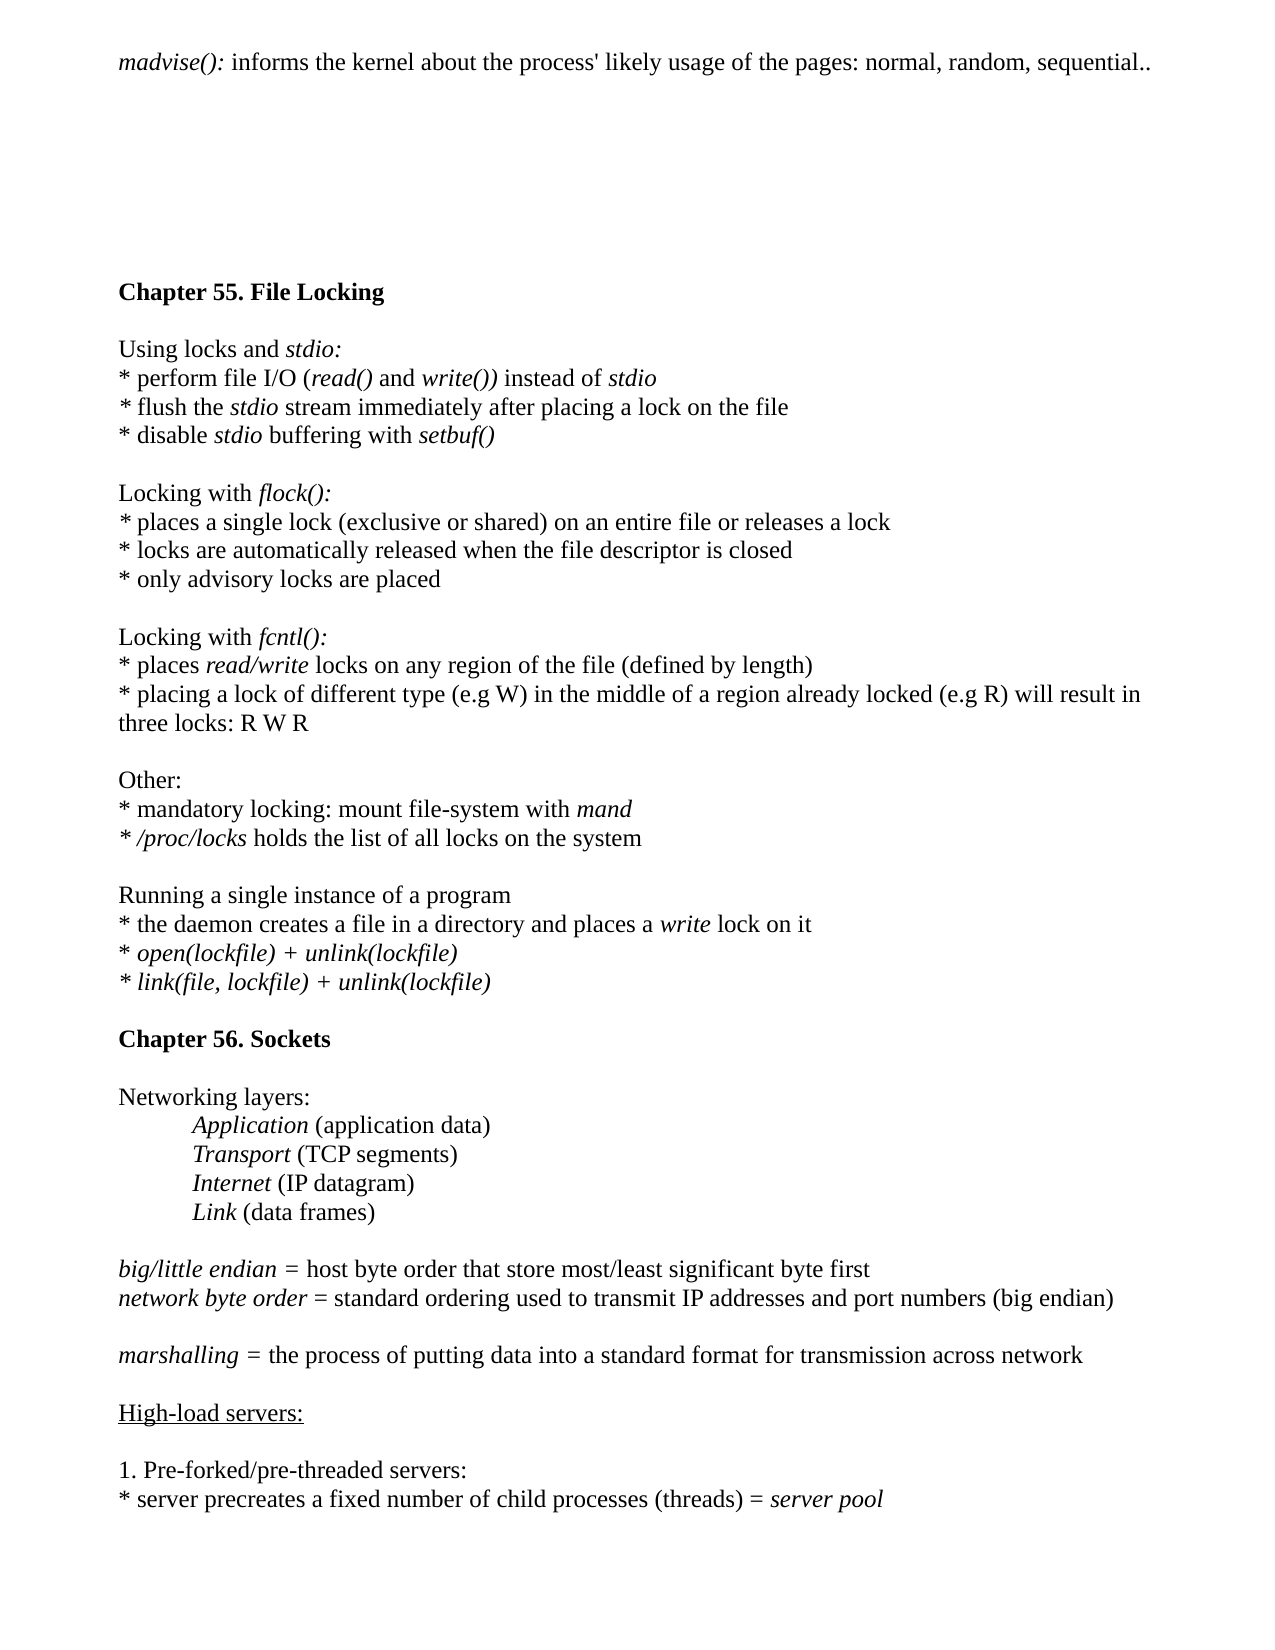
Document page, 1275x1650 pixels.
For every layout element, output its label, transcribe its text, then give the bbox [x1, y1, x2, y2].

text * the daemon creates a file in a directory and places a write lock on it [118, 909, 1157, 938]
text network byte order = standard ordering used to transmit IP addresses and port numbers (big endian) [118, 1283, 1157, 1312]
text * link(file, lockfile) + unlink(lockfile) [118, 967, 1157, 996]
text Locking with flock(): [118, 478, 1157, 507]
text marshalling = the process of putting data into a standard format for transmission across network [118, 1341, 1157, 1369]
text * /proc/locks holds the list of all locks on the system [118, 823, 1157, 852]
text 1. Pre-forked/pre-threaded servers: [118, 1456, 1157, 1484]
text Application (application data) [118, 1111, 1157, 1139]
text Transport (TCP segments) [118, 1139, 1157, 1168]
text Networking layers: [118, 1082, 1157, 1111]
text Chapter 55. File Locking [118, 277, 1157, 306]
text * flush the stdio stream immediately after placing a lock on the file [118, 392, 1157, 421]
text madvise(): informs the kernel about the process' likely usage of the pages: normal, random, sequential.. [118, 47, 1157, 76]
text * open(lockfile) + unlink(lockfile) [118, 938, 1157, 967]
text Internet (IP datagram) [118, 1168, 1157, 1197]
text * server precreates a fixed number of child processes (threads) = server pool [118, 1484, 1157, 1513]
text Running a single instance of a program [118, 881, 1157, 909]
text * mandatory locking: mount file-system with mand [118, 794, 1157, 823]
text * placing a lock of different type (e.g W) in the middle of a region already locked (e.g R) will result in three locks: R W R [118, 679, 1157, 737]
text * locks are automatically released when the file descriptor is closed [118, 536, 1157, 564]
text Chapter 56. Sockets [118, 1024, 1157, 1053]
text * disable stdio buffering with setbuf() [118, 421, 1157, 449]
text * places read/write locks on any region of the file (defined by length) [118, 651, 1157, 679]
text Link (data frames) [118, 1197, 1157, 1226]
text Other: [118, 766, 1157, 794]
text * only advisory locks are placed [118, 564, 1157, 593]
text High-load servers: [118, 1398, 1157, 1427]
text Using locks and stdio: [118, 334, 1157, 363]
text big/little endian = host byte order that store most/least significant byte first [118, 1254, 1157, 1283]
text Locking with fcntl(): [118, 622, 1157, 651]
text * places a single lock (exclusive or shared) on an entire file or releases a lock [118, 507, 1157, 536]
text * perform file I/O (read() and write()) instead of stdio [118, 363, 1157, 392]
